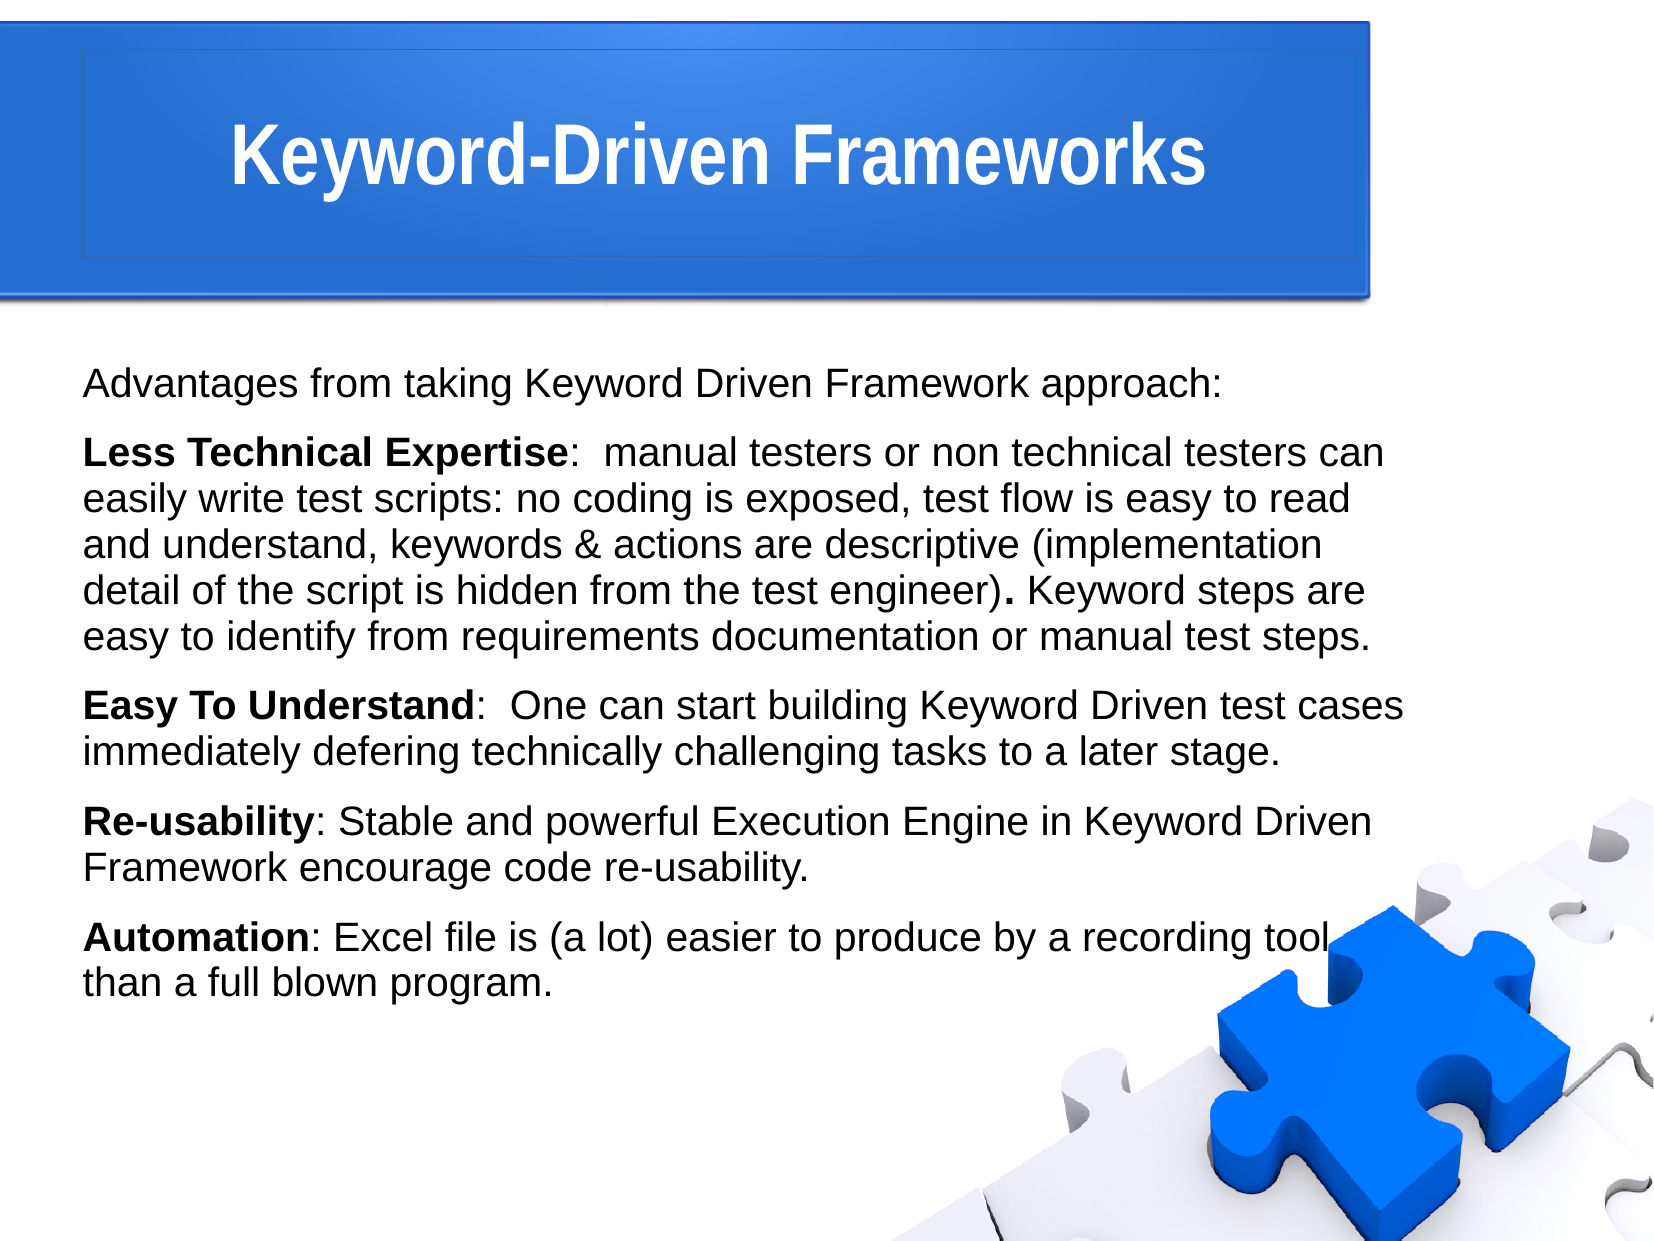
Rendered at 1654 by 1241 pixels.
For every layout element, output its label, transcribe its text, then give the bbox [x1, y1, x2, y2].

picture [872, 655, 1654, 1241]
title Keyword-Driven Frameworks [82, 49, 1356, 257]
list Advantages from taking Keyword Driven Framework approach: Less Technical Expertise: manual testers or non technical testers can easily write test scripts: no coding is exposed, test flow is easy to read and understand, keywords & actions are descriptive (implementation detail of the script is hidden from the test engineer). Keyword steps are easy to identify from requirements documentation or manual test steps. Easy To Understand: One can start building Keyword Driven test cases immediately defering technically challenging tasks to a later stage. Re-usability: Stable and powerful Execution Engine in Keyword Driven Framework encourage code re-usability. Automation: Excel file is (a lot) easier to produce by a recording tool than a full blown program. [82, 360, 1411, 1036]
picture [0, 21, 1375, 307]
